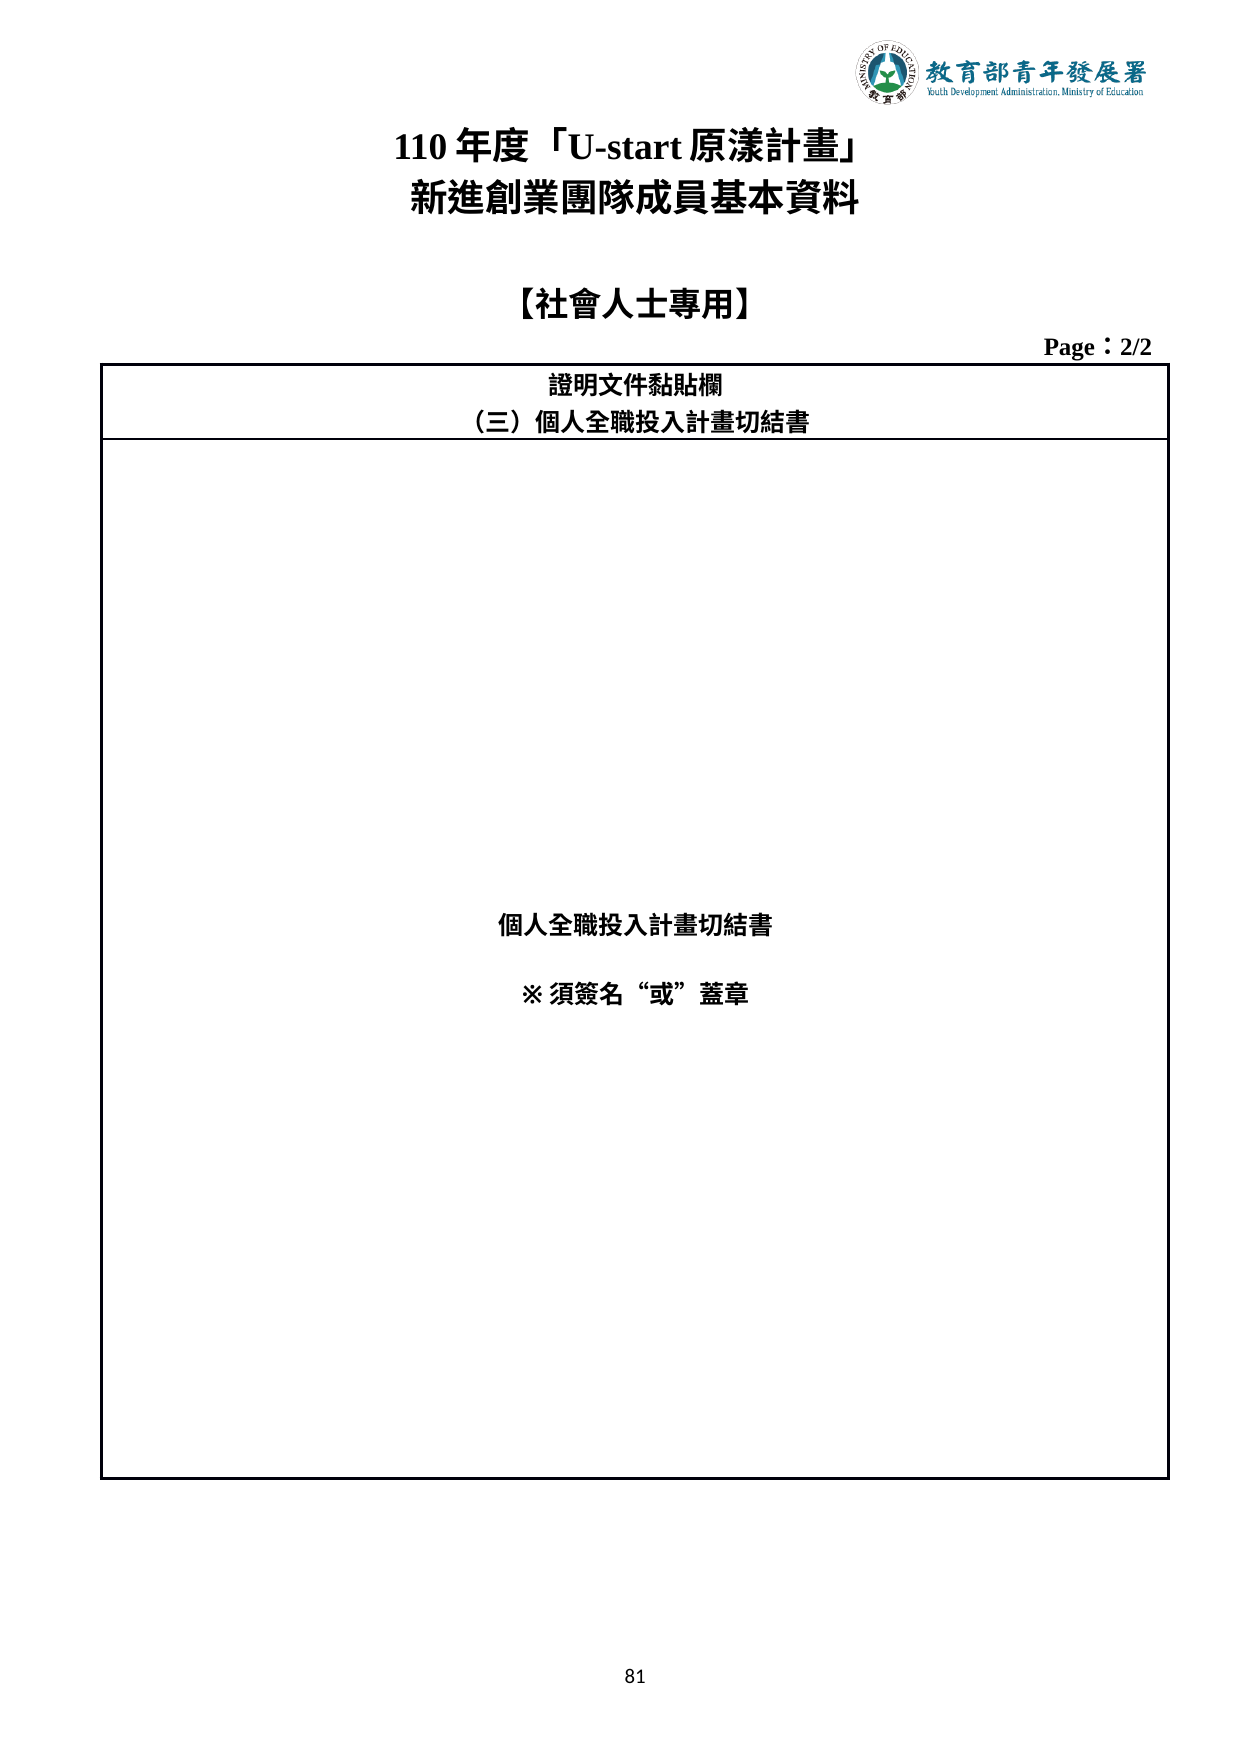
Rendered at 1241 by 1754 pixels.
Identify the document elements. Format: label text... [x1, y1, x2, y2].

text 【社會人士專用】 [118, 274, 1152, 326]
text 110年度「U-start原漾計畫」 [118, 118, 1152, 170]
picture [848, 35, 1152, 109]
text Page：2/2 [118, 326, 1152, 363]
table_header 證明文件黏貼欄 （三）個人全職投入計畫切結書 [103, 366, 1167, 438]
text 新進創業團隊成員基本資料 [118, 170, 1152, 222]
table_cell 個人全職投入計畫切結書 ※ 須簽名“或”蓋章 [103, 440, 1167, 1477]
